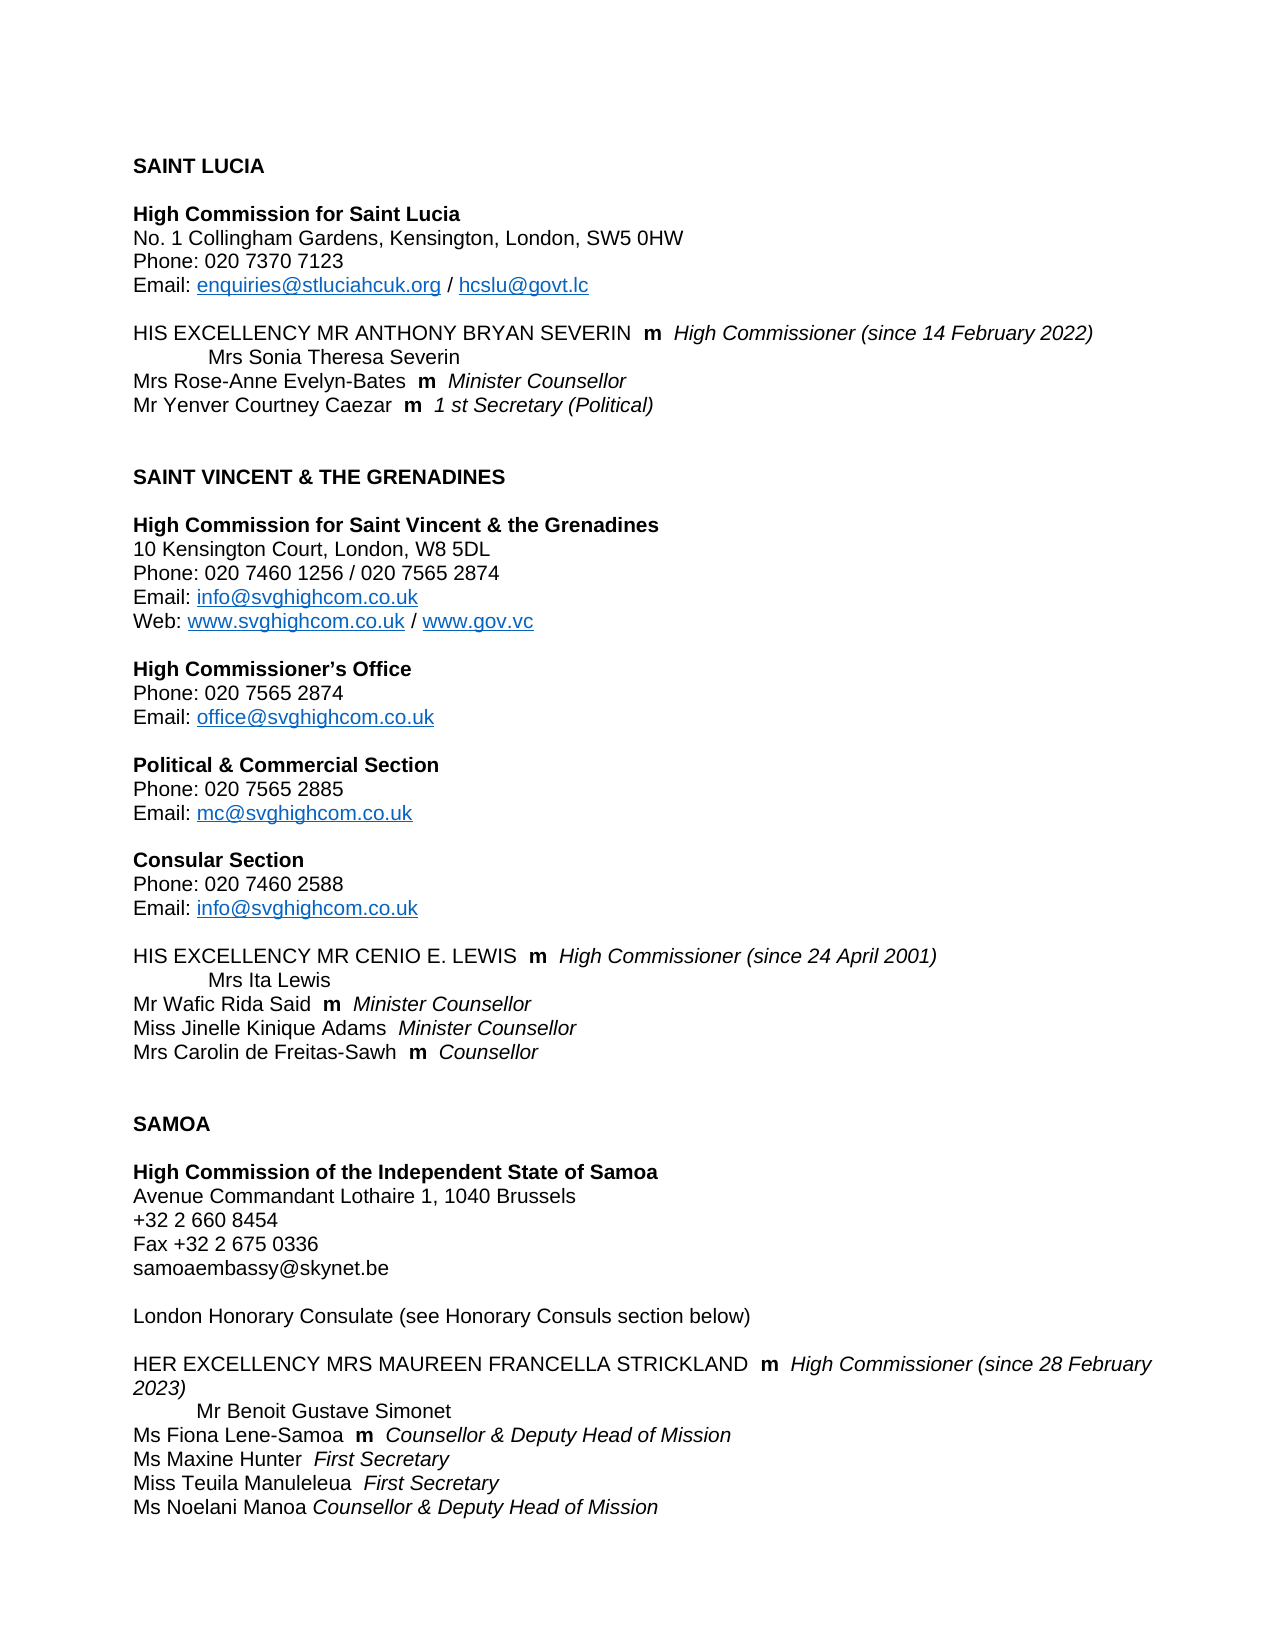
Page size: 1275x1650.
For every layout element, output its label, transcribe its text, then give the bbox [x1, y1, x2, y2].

text Political & Commercial Section [133, 752, 1181, 776]
text Mrs Ita Lewis [133, 968, 1181, 992]
text Phone: 020 7460 1256 / 020 7565 2874 [133, 561, 1181, 585]
text Consular Section [133, 848, 1181, 872]
text No. 1 Collingham Gardens, Kensington, London, SW5 0HW [133, 225, 1181, 249]
subtitle High Commission of the Independent State of Samoa [133, 1160, 1181, 1184]
text Email: mc@svghighcom.co.uk [133, 800, 1181, 824]
text Mrs Rose-Anne Evelyn-Bates m Minister Counsellor [133, 369, 1181, 393]
text HIS EXCELLENCY MR ANTHONY BRYAN SEVERIN m High Commissioner (since 14 February 2022) [133, 321, 1181, 345]
text Email: office@svghighcom.co.uk [133, 704, 1181, 728]
text Web: www.svghighcom.co.uk / www.gov.vc [133, 609, 1181, 633]
text Email: enquiries@stluciahcuk.org / hcslu@govt.lc [133, 273, 1181, 297]
text Fax +32 2 675 0336 [133, 1232, 1181, 1256]
text Mr Benoit Gustave Simonet [133, 1399, 1181, 1423]
text Phone: 020 7460 2588 [133, 872, 1181, 896]
text Miss Jinelle Kinique Adams Minister Counsellor [133, 1016, 1181, 1040]
text Ms Maxine Hunter First Secretary [133, 1447, 1181, 1471]
text High Commissioner’s Office [133, 657, 1181, 681]
text Email: info@svghighcom.co.uk [133, 896, 1181, 920]
subtitle SAINT LUCIA [133, 153, 1181, 177]
text Ms Fiona Lene-Samoa m Counsellor & Deputy Head of Mission [133, 1423, 1181, 1447]
text High Commission for Saint Lucia [133, 201, 1181, 225]
text Phone: 020 7565 2885 [133, 776, 1181, 800]
text Phone: 020 7370 7123 [133, 249, 1181, 273]
text High Commission for Saint Vincent & the Grenadines [133, 513, 1181, 537]
text HER EXCELLENCY MRS MAUREEN FRANCELLA STRICKLAND m High Commissioner (since 28 February 2023) [133, 1351, 1181, 1399]
text 10 Kensington Court, London, W8 5DL [133, 537, 1181, 561]
text Mrs Carolin de Freitas-Sawh m Counsellor [133, 1040, 1181, 1064]
text Phone: 020 7565 2874 [133, 681, 1181, 704]
text Mr Yenver Courtney Caezar m 1 st Secretary (Political) [133, 393, 1181, 417]
text SAMOA [133, 1112, 1181, 1136]
text Mr Wafic Rida Said m Minister Counsellor [133, 992, 1181, 1016]
text Mrs Sonia Theresa Severin [133, 345, 1181, 369]
text Ms Noelani Manoa Counsellor & Deputy Head of Mission [133, 1495, 1181, 1519]
text samoaembassy@skynet.be [133, 1256, 1181, 1279]
text Avenue Commandant Lothaire 1, 1040 Brussels [133, 1184, 1181, 1208]
text HIS EXCELLENCY MR CENIO E. LEWIS m High Commissioner (since 24 April 2001) [133, 944, 1181, 968]
text SAINT VINCENT & THE GRENADINES [133, 465, 1181, 489]
text +32 2 660 8454 [133, 1208, 1181, 1232]
text Email: info@svghighcom.co.uk [133, 585, 1181, 609]
text London Honorary Consulate (see Honorary Consuls section below) [133, 1303, 1181, 1327]
text Miss Teuila Manuleleua First Secretary [133, 1471, 1181, 1495]
